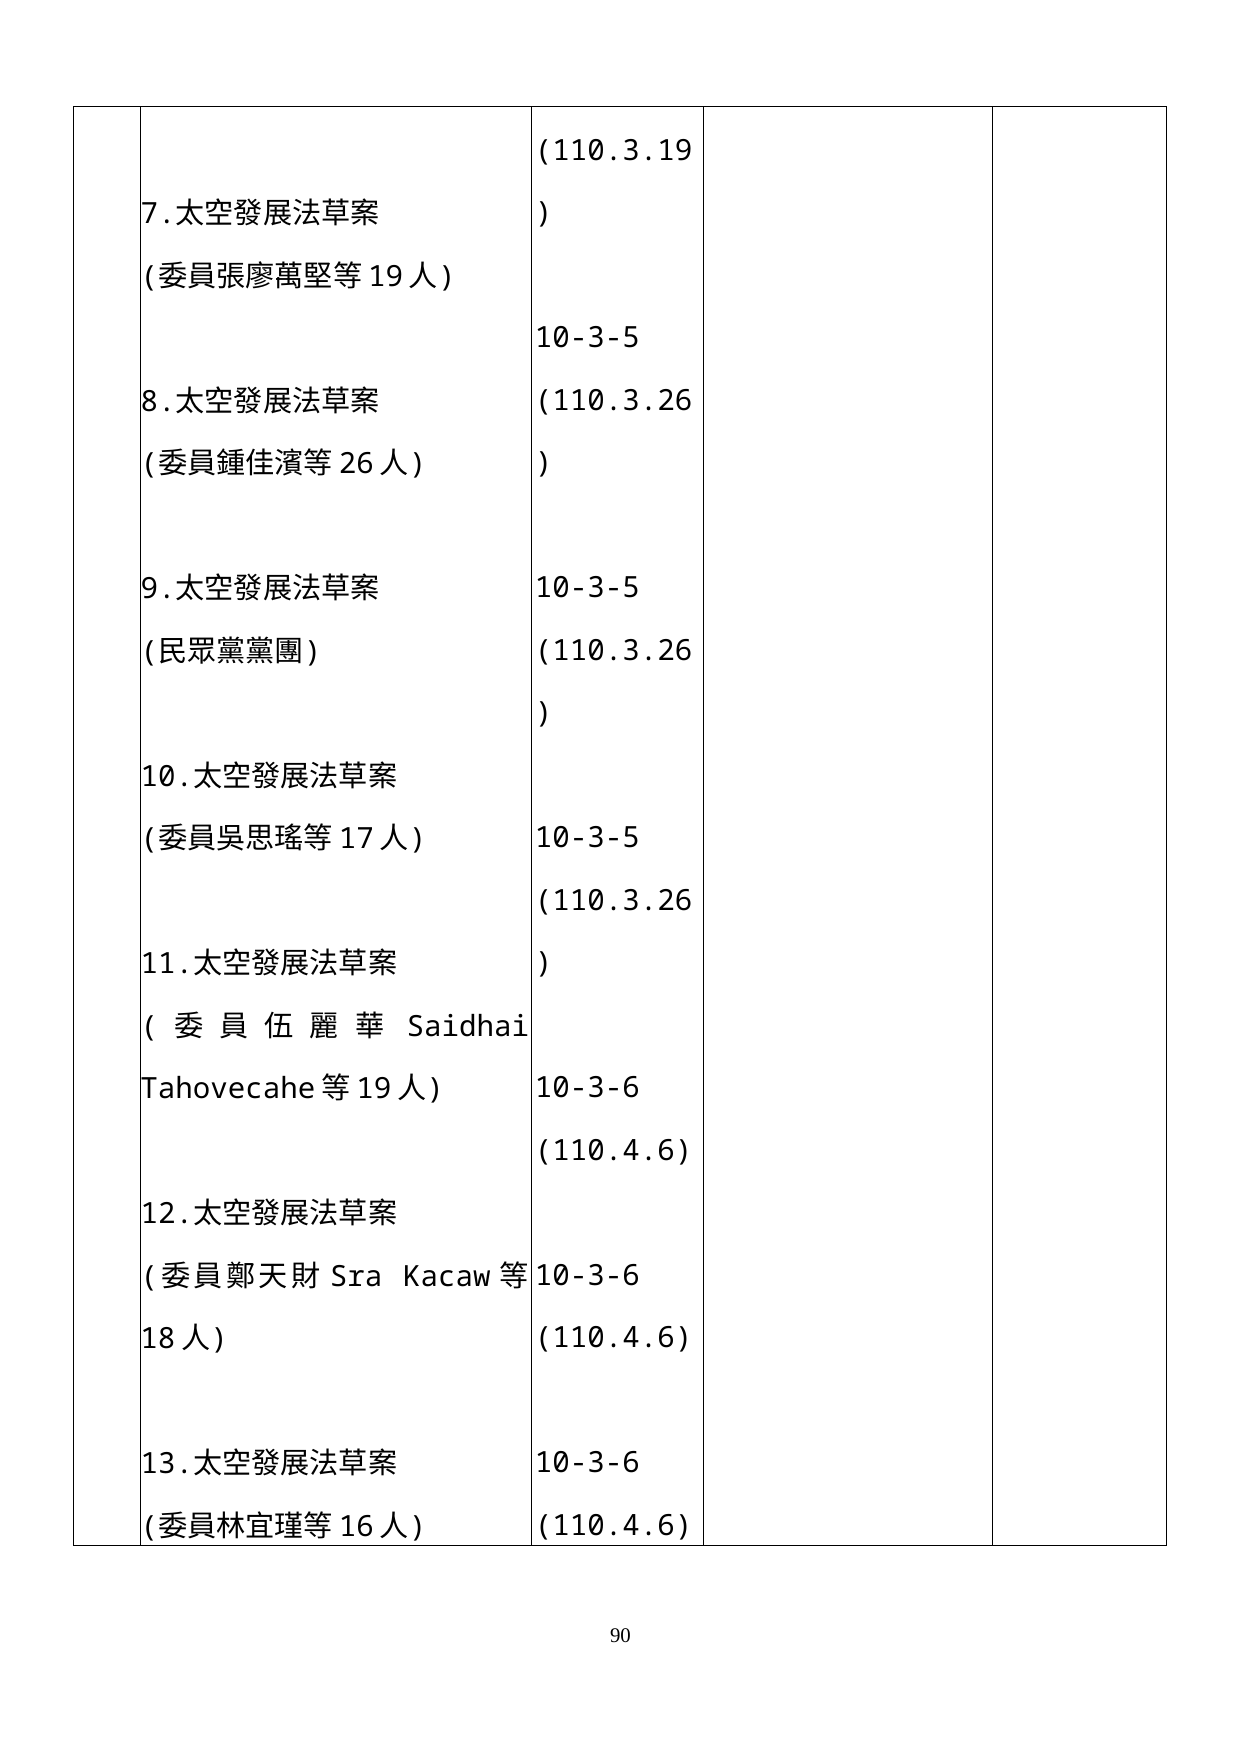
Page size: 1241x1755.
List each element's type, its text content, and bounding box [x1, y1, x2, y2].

table_cell 7.太空發展法草案 (委員張廖萬堅等19人) 8.太空發展法草案 (委員鍾佳濱等26人) 9.太空發展法草案 (民眾黨黨團) 10.太空發展法草案 (委員吳思瑤等17人) 11.太空發展法草案 (委員伍麗華Saidhai Tahovecahe等19人) 12.太空發展法草案 (委員鄭天財Sra Kacaw等18人) 13.太空發展法草案 (委員林宜瑾等16人) [141, 107, 531, 1544]
table_cell [74, 107, 140, 1544]
table_cell [704, 107, 992, 1544]
table_cell (110.3.19) 10-3-5 (110.3.26) 10-3-5 (110.3.26) 10-3-5 (110.3.26) 10-3-6 (110.4.6) 10-3-6 (110.4.6) 10-3-6 (110.4.6) [532, 107, 703, 1544]
table_cell [993, 107, 1166, 1544]
